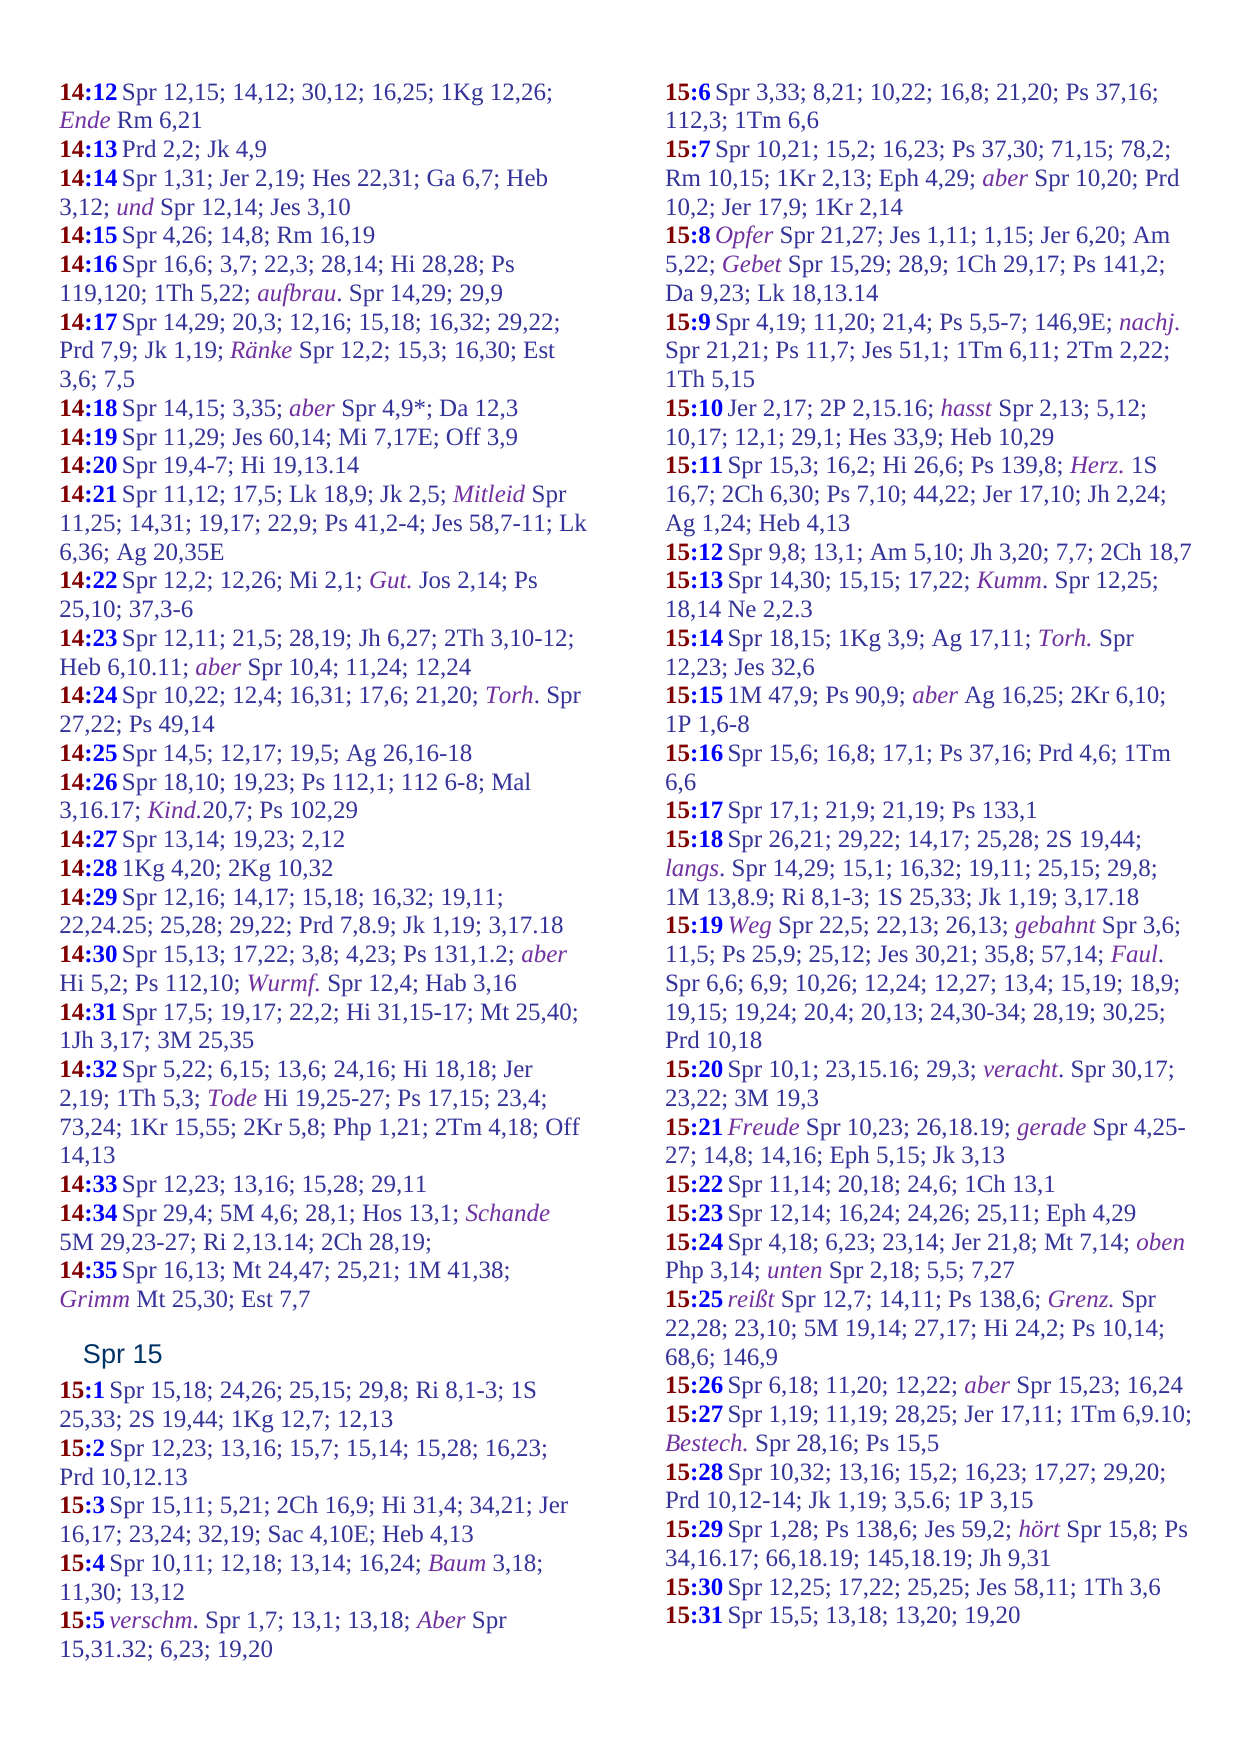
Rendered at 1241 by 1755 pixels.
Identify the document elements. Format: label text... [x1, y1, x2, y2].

text 15:31 Spr 15,5; 13,18; 13,20; 19,20 [665, 1601, 1193, 1629]
text 14:15 Spr 4,26; 14,8; Rm 16,19 [59, 221, 587, 249]
text 14:20 Spr 19,4-7; Hi 19,13.14 [59, 451, 587, 479]
text 15:5 verschm. Spr 1,7; 13,1; 13,18; Aber Spr 15,31.32; 6,23; 19,20 [59, 1606, 587, 1663]
text 14:26 Spr 18,10; 19,23; Ps 112,1; 112 6-8; Mal 3,16.17; Kind.20,7; Ps 102,29 [59, 767, 587, 824]
text 14:19 Spr 11,29; Jes 60,14; Mi 7,17E; Off 3,9 [59, 422, 587, 451]
text 15:10 Jer 2,17; 2P 2,15.16; hasst Spr 2,13; 5,12; 10,17; 12,1; 29,1; Hes 33,9; Heb 10,29 [665, 393, 1193, 451]
text 15:8 Opfer Spr 21,27; Jes 1,11; 1,15; Jer 6,20; Am 5,22; Gebet Spr 15,29; 28,9; 1Ch 29,17; Ps 141,2; Da 9,23; Lk 18,13.14 [665, 221, 1193, 307]
text 15:26 Spr 6,18; 11,20; 12,22; aber Spr 15,23; 16,24 [665, 1371, 1193, 1399]
text 14:28 1Kg 4,20; 2Kg 10,32 [59, 853, 587, 882]
text 15:2 Spr 12,23; 13,16; 15,7; 15,14; 15,28; 16,23; Prd 10,12.13 [59, 1433, 587, 1491]
text 15:4 Spr 10,11; 12,18; 13,14; 16,24; Baum 3,18; 11,30; 13,12 [59, 1548, 587, 1606]
text 15:21 Freude Spr 10,23; 26,18.19; gerade Spr 4,25-27; 14,8; 14,16; Eph 5,15; Jk 3,13 [665, 1112, 1193, 1169]
text 14:32 Spr 5,22; 6,15; 13,6; 24,16; Hi 18,18; Jer 2,19; 1Th 5,3; Tode Hi 19,25-27; Ps 17,15; 23,4; 73,24; 1Kr 15,55; 2Kr 5,8; Php 1,21; 2Tm 4,18; Off 14,13 [59, 1054, 587, 1169]
text 15:14 Spr 18,15; 1Kg 3,9; Ag 17,11; Torh. Spr 12,23; Jes 32,6 [665, 623, 1193, 681]
text 14:17 Spr 14,29; 20,3; 12,16; 15,18; 16,32; 29,22; Prd 7,9; Jk 1,19; Ränke Spr 12,2; 15,3; 16,30; Est 3,6; 7,5 [59, 307, 587, 393]
text 14:18 Spr 14,15; 3,35; aber Spr 4,9*; Da 12,3 [59, 393, 587, 422]
text 14:30 Spr 15,13; 17,22; 3,8; 4,23; Ps 131,1.2; aber Hi 5,2; Ps 112,10; Wurmf. Spr 12,4; Hab 3,16 [59, 939, 587, 997]
text 15:30 Spr 12,25; 17,22; 25,25; Jes 58,11; 1Th 3,6 [665, 1572, 1193, 1601]
text 15:7 Spr 10,21; 15,2; 16,23; Ps 37,30; 71,15; 78,2; Rm 10,15; 1Kr 2,13; Eph 4,29; aber Spr 10,20; Prd 10,2; Jer 17,9; 1Kr 2,14 [665, 134, 1193, 221]
text 15:22 Spr 11,14; 20,18; 24,6; 1Ch 13,1 [665, 1169, 1193, 1198]
text 15:15 1M 47,9; Ps 90,9; aber Ag 16,25; 2Kr 6,10; 1P 1,6-8 [665, 681, 1193, 738]
text 15:19 Weg Spr 22,5; 22,13; 26,13; gebahnt Spr 3,6; 11,5; Ps 25,9; 25,12; Jes 30,21; 35,8; 57,14; Faul. Spr 6,6; 6,9; 10,26; 12,24; 12,27; 13,4; 15,19; 18,9; 19,15; 19,24; 20,4; 20,13; 24,30-34; 28,19; 30,25; Prd 10,18 [665, 911, 1193, 1054]
text 14:21 Spr 11,12; 17,5; Lk 18,9; Jk 2,5; Mitleid Spr 11,25; 14,31; 19,17; 22,9; Ps 41,2-4; Jes 58,7-11; Lk 6,36; Ag 20,35E [59, 479, 587, 566]
text 14:29 Spr 12,16; 14,17; 15,18; 16,32; 19,11; 22,24.25; 25,28; 29,22; Prd 7,8.9; Jk 1,19; 3,17.18 [59, 882, 587, 939]
text 15:6 Spr 3,33; 8,21; 10,22; 16,8; 21,20; Ps 37,16; 112,3; 1Tm 6,6 [665, 77, 1193, 134]
text 14:16 Spr 16,6; 3,7; 22,3; 28,14; Hi 28,28; Ps 119,120; 1Th 5,22; aufbrau. Spr 14,29; 29,9 [59, 249, 587, 307]
text 15:28 Spr 10,32; 13,16; 15,2; 16,23; 17,27; 29,20; Prd 10,12-14; Jk 1,19; 3,5.6; 1P 3,15 [665, 1457, 1193, 1514]
text 14:25 Spr 14,5; 12,17; 19,5; Ag 26,16-18 [59, 738, 587, 767]
text 14:13 Prd 2,2; Jk 4,9 [59, 134, 587, 163]
text 15:13 Spr 14,30; 15,15; 17,22; Kumm. Spr 12,25; 18,14 Ne 2,2.3 [665, 566, 1193, 623]
text 14:12 Spr 12,15; 14,12; 30,12; 16,25; 1Kg 12,26; Ende Rm 6,21 [59, 77, 587, 134]
text 14:35 Spr 16,13; Mt 24,47; 25,21; 1M 41,38; Grimm Mt 25,30; Est 7,7 [59, 1256, 587, 1313]
text 15:1 Spr 15,18; 24,26; 25,15; 29,8; Ri 8,1-3; 1S 25,33; 2S 19,44; 1Kg 12,7; 12,13 [59, 1376, 587, 1433]
text 15:18 Spr 26,21; 29,22; 14,17; 25,28; 2S 19,44; langs. Spr 14,29; 15,1; 16,32; 19,11; 25,15; 29,8; 1M 13,8.9; Ri 8,1-3; 1S 25,33; Jk 1,19; 3,17.18 [665, 824, 1193, 911]
text 14:14 Spr 1,31; Jer 2,19; Hes 22,31; Ga 6,7; Heb 3,12; und Spr 12,14; Jes 3,10 [59, 163, 587, 221]
text 15:24 Spr 4,18; 6,23; 23,14; Jer 21,8; Mt 7,14; oben Php 3,14; unten Spr 2,18; 5,5; 7,27 [665, 1227, 1193, 1284]
text 15:20 Spr 10,1; 23,15.16; 29,3; veracht. Spr 30,17; 23,22; 3M 19,3 [665, 1054, 1193, 1112]
text 15:9 Spr 4,19; 11,20; 21,4; Ps 5,5-7; 146,9E; nachj. Spr 21,21; Ps 11,7; Jes 51,1; 1Tm 6,11; 2Tm 2,22; 1Th 5,15 [665, 307, 1193, 393]
text 14:34 Spr 29,4; 5M 4,6; 28,1; Hos 13,1; Schande 5M 29,23-27; Ri 2,13.14; 2Ch 28,19; [59, 1198, 587, 1256]
text 15:27 Spr 1,19; 11,19; 28,25; Jer 17,11; 1Tm 6,9.10; Bestech. Spr 28,16; Ps 15,5 [665, 1399, 1193, 1457]
text 14:22 Spr 12,2; 12,26; Mi 2,1; Gut. Jos 2,14; Ps 25,10; 37,3-6 [59, 566, 587, 623]
text 15:25 reißt Spr 12,7; 14,11; Ps 138,6; Grenz. Spr 22,28; 23,10; 5M 19,14; 27,17; Hi 24,2; Ps 10,14; 68,6; 146,9 [665, 1284, 1193, 1371]
text 14:27 Spr 13,14; 19,23; 2,12 [59, 824, 587, 853]
text 14:23 Spr 12,11; 21,5; 28,19; Jh 6,27; 2Th 3,10-12; Heb 6,10.11; aber Spr 10,4; 11,24; 12,24 [59, 623, 587, 681]
text 14:24 Spr 10,22; 12,4; 16,31; 17,6; 21,20; Torh. Spr 27,22; Ps 49,14 [59, 681, 587, 738]
text 15:16 Spr 15,6; 16,8; 17,1; Ps 37,16; Prd 4,6; 1Tm 6,6 [665, 738, 1193, 796]
text 15:12 Spr 9,8; 13,1; Am 5,10; Jh 3,20; 7,7; 2Ch 18,7 [665, 537, 1193, 566]
text 15:3 Spr 15,11; 5,21; 2Ch 16,9; Hi 31,4; 34,21; Jer 16,17; 23,24; 32,19; Sac 4,10E; Heb 4,13 [59, 1491, 587, 1548]
text 15:23 Spr 12,14; 16,24; 24,26; 25,11; Eph 4,29 [665, 1198, 1193, 1227]
text 14:31 Spr 17,5; 19,17; 22,2; Hi 31,15-17; Mt 25,40; 1Jh 3,17; 3M 25,35 [59, 997, 587, 1054]
text 15:11 Spr 15,3; 16,2; Hi 26,6; Ps 139,8; Herz. 1S 16,7; 2Ch 6,30; Ps 7,10; 44,22; Jer 17,10; Jh 2,24; Ag 1,24; Heb 4,13 [665, 451, 1193, 537]
subtitle Spr 15 [83, 1338, 587, 1369]
text 15:17 Spr 17,1; 21,9; 21,19; Ps 133,1 [665, 796, 1193, 824]
text 14:33 Spr 12,23; 13,16; 15,28; 29,11 [59, 1169, 587, 1198]
text 15:29 Spr 1,28; Ps 138,6; Jes 59,2; hört Spr 15,8; Ps 34,16.17; 66,18.19; 145,18.19; Jh 9,31 [665, 1514, 1193, 1572]
